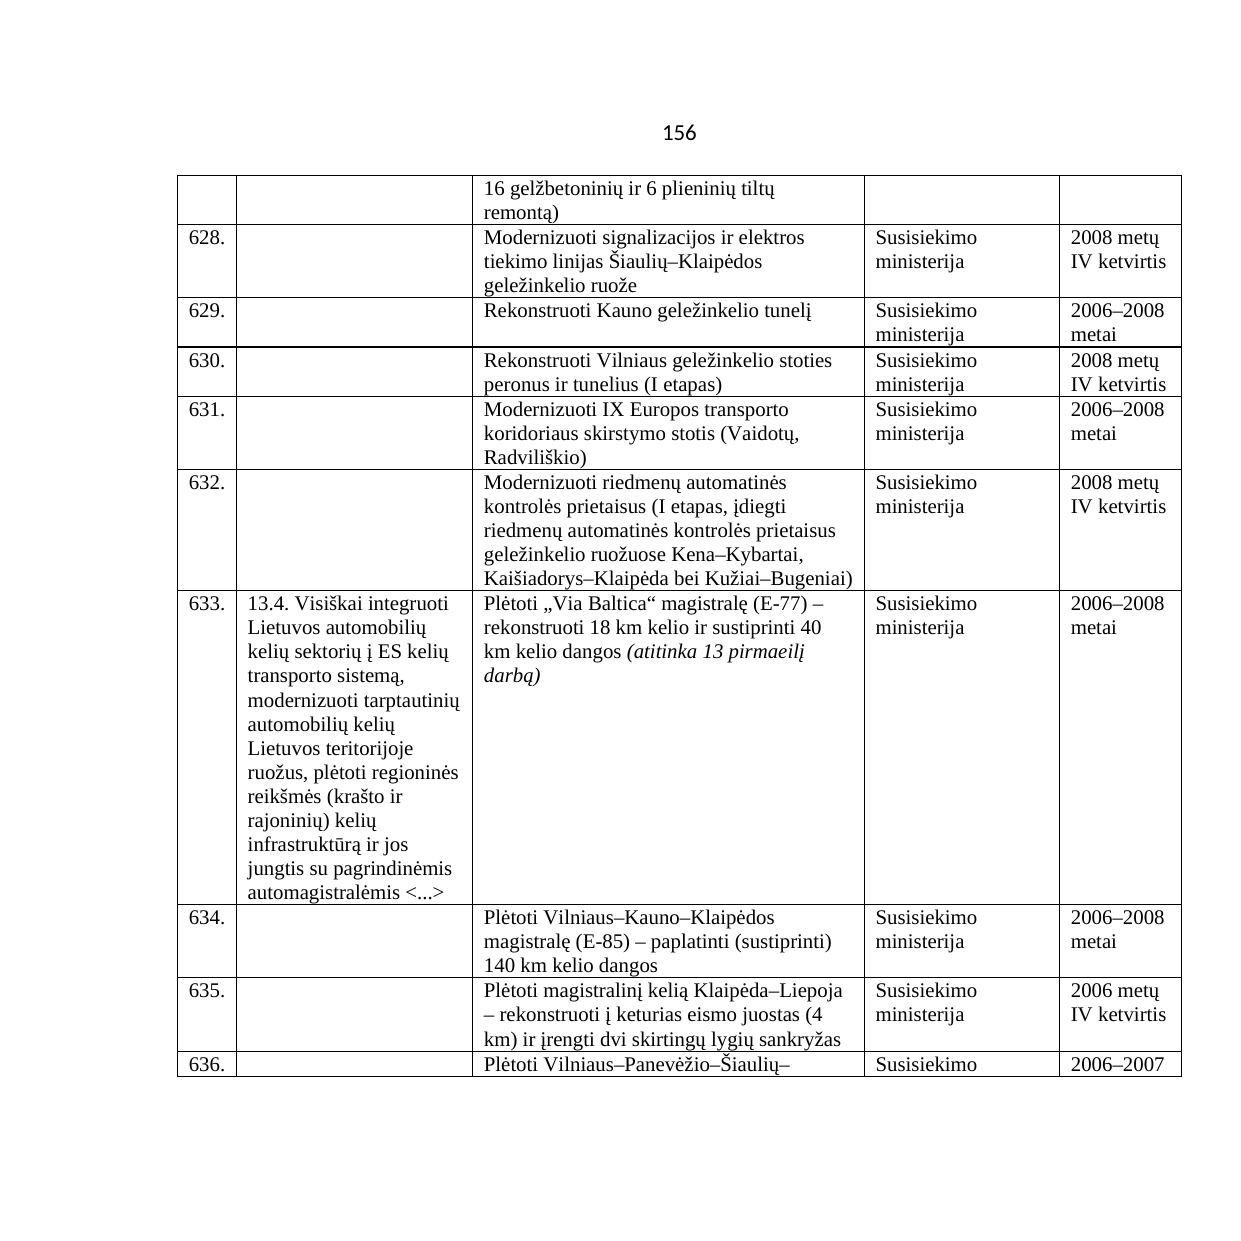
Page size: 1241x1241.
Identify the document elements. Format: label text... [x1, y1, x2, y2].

table_cell 2008 metų IV ketvirtis [1060, 348, 1181, 396]
table_cell 16 gelžbetoninių ir 6 plieninių tiltų remontą) [473, 176, 864, 224]
table_cell [237, 176, 472, 224]
table_cell 2006 metų IV ketvirtis [1060, 978, 1181, 1051]
table_cell Susisiekimo [865, 1052, 1059, 1076]
table_cell Susisiekimo ministerija [865, 905, 1059, 977]
table_cell Susisiekimo ministerija [865, 470, 1059, 590]
table_cell 631. [178, 397, 236, 469]
table_cell Plėtoti Vilniaus–Panevėžio–Šiaulių– [473, 1052, 864, 1076]
table_cell Rekonstruoti Kauno geležinkelio tunelį [473, 298, 864, 346]
table_cell Susisiekimo ministerija [865, 348, 1059, 396]
table_cell Modernizuoti IX Europos transporto koridoriaus skirstymo stotis (Vaidotų, Radviliškio) [473, 397, 864, 469]
table_cell [237, 978, 472, 1051]
table_cell 630. [178, 348, 236, 396]
table_cell [865, 176, 1059, 224]
table_cell [178, 176, 236, 224]
table_cell [237, 225, 472, 297]
table_cell 633. [178, 591, 236, 904]
table_cell Susisiekimo ministerija [865, 397, 1059, 469]
table_cell Susisiekimo ministerija [865, 978, 1059, 1051]
table_cell [1060, 176, 1181, 224]
table_cell Modernizuoti riedmenų automatinės kontrolės prietaisus (I etapas, įdiegti riedmenų automatinės kontrolės prietaisus geležinkelio ruožuose Kena–Kybartai, Kaišiadorys–Klaipėda bei Kužiai–Bugeniai) [473, 470, 864, 590]
table_cell Modernizuoti signalizacijos ir elektros tiekimo linijas Šiaulių–Klaipėdos geležinkelio ruože [473, 225, 864, 297]
table_cell Rekonstruoti Vilniaus geležinkelio stoties peronus ir tunelius (I etapas) [473, 348, 864, 396]
table_cell 636. [178, 1052, 236, 1076]
table_cell [237, 470, 472, 590]
table_cell [237, 1052, 472, 1076]
table_cell [237, 397, 472, 469]
table_cell Susisiekimo ministerija [865, 298, 1059, 346]
table_cell 2006–2008 metai [1060, 905, 1181, 977]
table_cell [237, 298, 472, 346]
table_cell Plėtoti magistralinį kelią Klaipėda–Liepoja – rekonstruoti į keturias eismo juostas (4 km) ir įrengti dvi skirtingų lygių sankryžas [473, 978, 864, 1051]
table_cell Plėtoti Vilniaus–Kauno–Klaipėdos magistralę (E-85) – paplatinti (sustiprinti) 140 km kelio dangos [473, 905, 864, 977]
table_cell 13.4. Visiškai integruoti Lietuvos automobilių kelių sektorių į ES kelių transporto sistemą, modernizuoti tarptautinių automobilių kelių Lietuvos teritorijoje ruožus, plėtoti regioninės reikšmės (krašto ir rajoninių) kelių infrastruktūrą ir jos jungtis su pagrindinėmis automagistralėmis <...> [237, 591, 472, 904]
table_cell 628. [178, 225, 236, 297]
table_cell [237, 348, 472, 396]
table_cell Plėtoti „Via Baltica“ magistralę (E-77) – rekonstruoti 18 km kelio ir sustiprinti 40 km kelio dangos (atitinka 13 pirmaeilį darbą) [473, 591, 864, 904]
table_cell 629. [178, 298, 236, 346]
table_cell 2006–2008 metai [1060, 591, 1181, 904]
table_cell [237, 905, 472, 977]
table_cell 2006–2008 metai [1060, 397, 1181, 469]
table_cell 2008 metų IV ketvirtis [1060, 470, 1181, 590]
table_cell 632. [178, 470, 236, 590]
table_cell 634. [178, 905, 236, 977]
table_cell 2006–2007 [1060, 1052, 1181, 1076]
table_cell 2006–2008 metai [1060, 298, 1181, 346]
table_cell 635. [178, 978, 236, 1051]
table_cell Susisiekimo ministerija [865, 225, 1059, 297]
table_cell 2008 metų IV ketvirtis [1060, 225, 1181, 297]
table_cell Susisiekimo ministerija [865, 591, 1059, 904]
